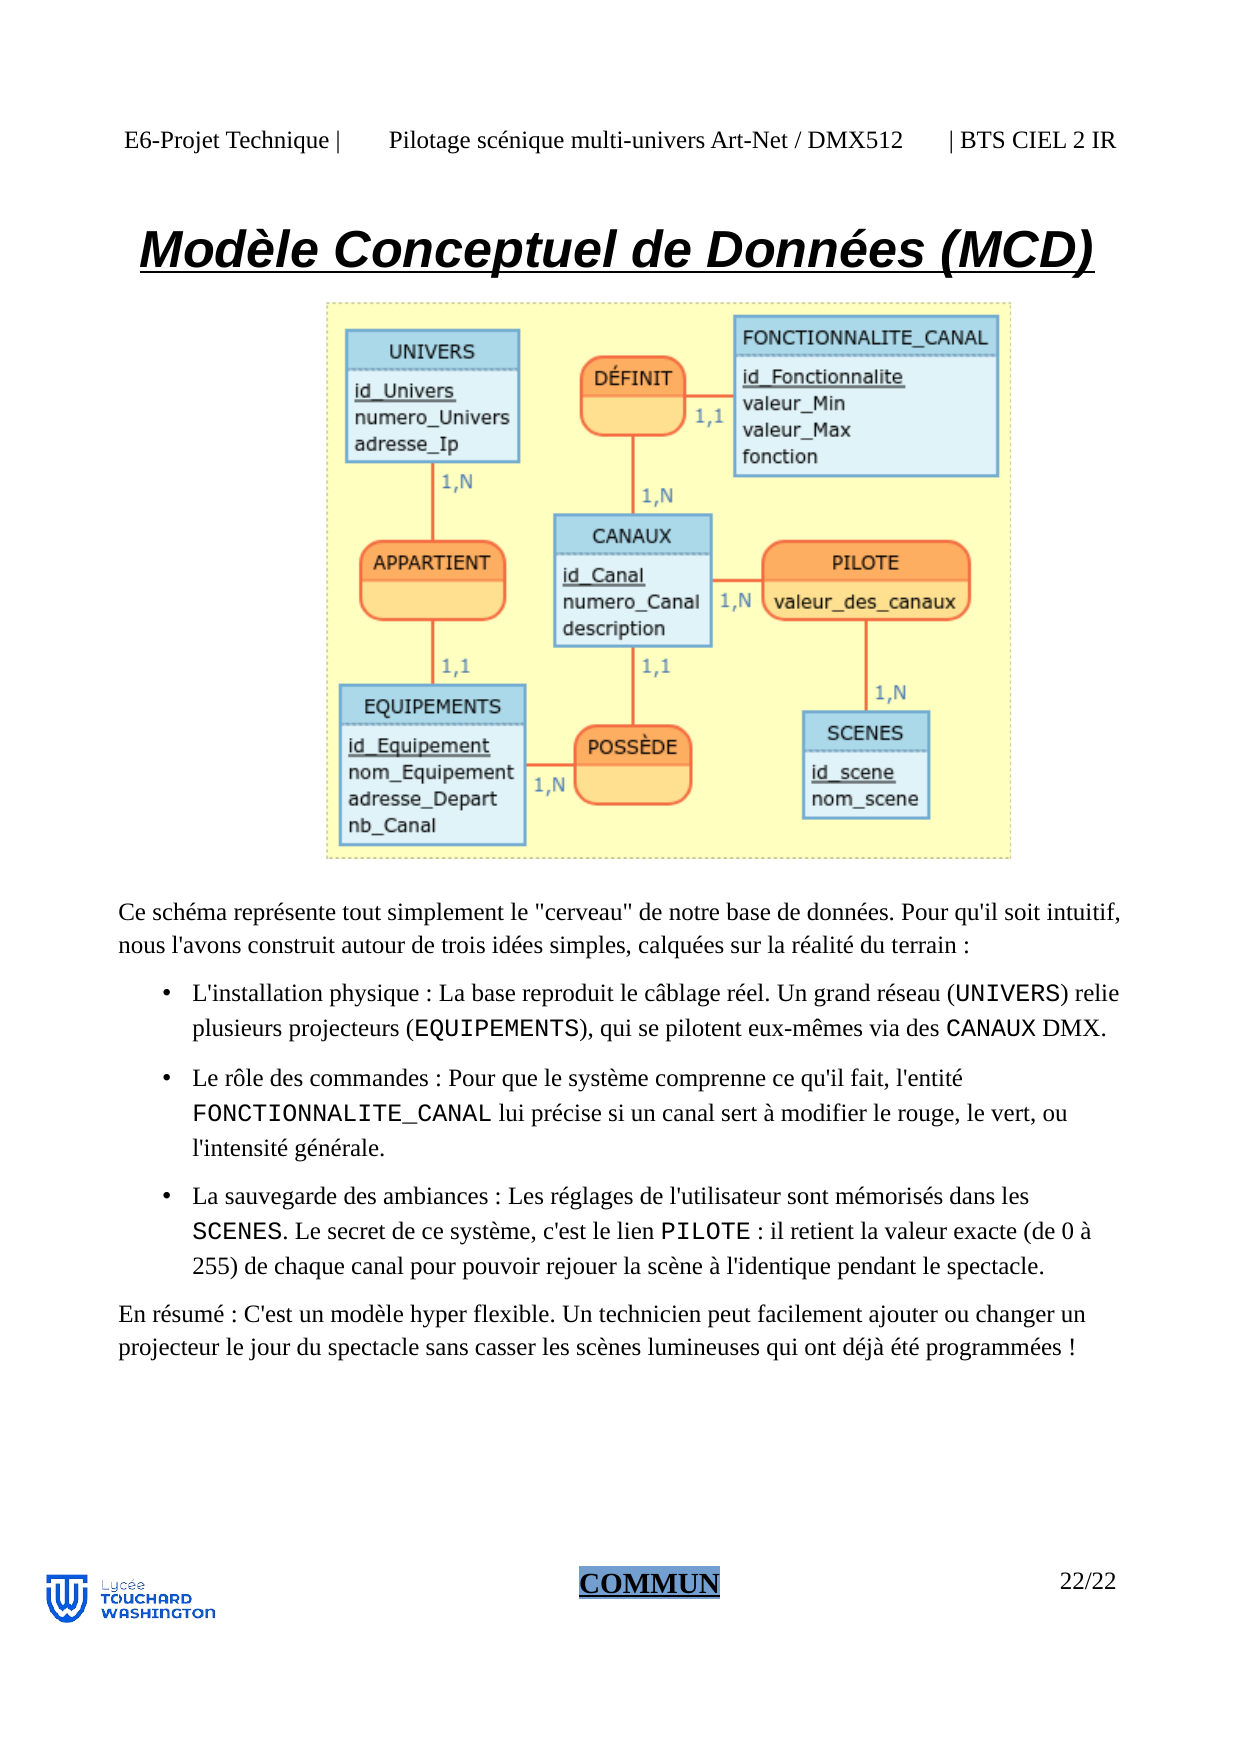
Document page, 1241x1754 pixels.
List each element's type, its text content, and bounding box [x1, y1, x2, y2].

list L'installation physique : La base reproduit le câblage réel. Un grand réseau (UNIVERS) relie plusieurs projecteurs (EQUIPEMENTS), qui se pilotent eux-mêmes via des CANAUX DMX. [162, 978, 1122, 1044]
picture [119, 1560, 256, 1606]
text En résumé : C'est un modèle hyper flexible. Un technicien peut facilement ajouter ou changer un projecteur le jour du spectacle sans casser les scènes lumineuses qui ont déjà été programmées ! [118, 1299, 1122, 1361]
list La sauvegarde des ambiances : Les réglages de l'utilisateur sont mémorisés dans les SCENES. Le secret de ce système, c'est le lien PILOTE : il retient la valeur exacte (de 0 à 255) de chaque canal pour pouvoir rejouer la scène à l'identique pendant le spectacle. [162, 1181, 1122, 1280]
list Le rôle des commandes : Pour que le système comprenne ce qu'il fait, l'entité FONCTIONNALITE_CANAL lui précise si un canal sert à modifier le rouge, le vert, ou l'intensité générale. [162, 1063, 1122, 1162]
picture [325, 301, 1012, 859]
text Ce schéma représente tout simplement le "cerveau" de notre base de données. Pour qu'il soit intuitif, nous l'avons construit autour de trois idées simples, calquées sur la réalité du terrain : [118, 897, 1122, 959]
subtitle Modèle Conceptuel de Données (MCD) [118, 219, 1121, 278]
picture [6, 1537, 256, 1661]
